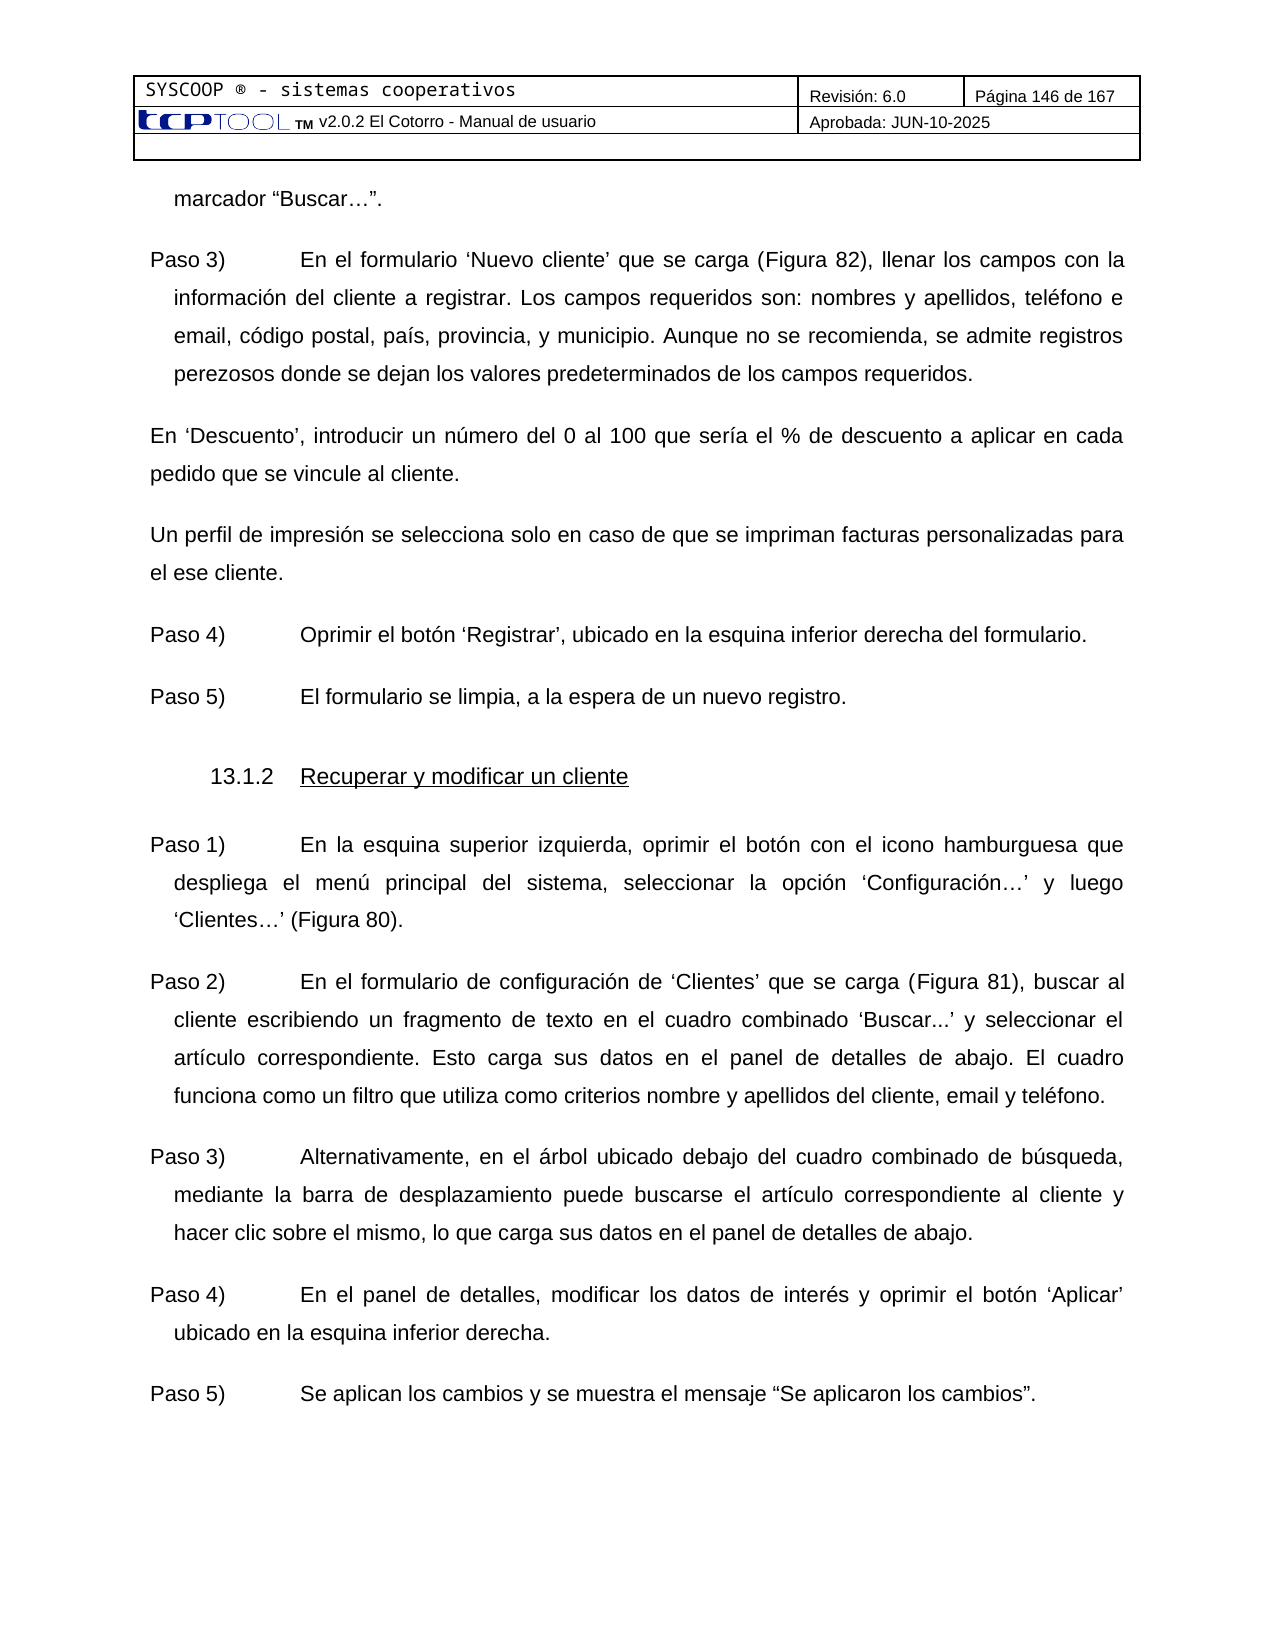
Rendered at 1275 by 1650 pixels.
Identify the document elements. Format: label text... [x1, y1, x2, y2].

list En el formulario ‘Nuevo cliente’ que se carga (Figura 82), llenar los campos con la información del cliente a registrar. Los campos requeridos son: nombres y apellidos, teléfono e email, código postal, país, provincia, y municipio. Aunque no se recomienda, se admite registros perezosos donde se dejan los valores predeterminados de los campos requeridos. [150, 247, 1125, 386]
list El formulario se limpia, a la espera de un nuevo registro. [150, 683, 1125, 709]
list Alternativamente, en el árbol ubicado debajo del cuadro combinado de búsqueda, mediante la barra de desplazamiento puede buscarse el artículo correspondiente al cliente y hacer clic sobre el mismo, lo que carga sus datos en el panel de detalles de abajo. [150, 1144, 1125, 1245]
list Se aplican los cambios y se muestra el mensaje “Se aplicaron los cambios”. [150, 1381, 1125, 1406]
subtitle Recuperar y modificar un cliente [210, 763, 1125, 790]
text Un perfil de impresión se selecciona solo en caso de que se impriman facturas personalizadas para el ese cliente. [150, 522, 1125, 585]
list En el formulario de configuración de ‘Clientes’ que se carga (Figura 81), buscar al cliente escribiendo un fragmento de texto en el cuadro combinado ‘Buscar...’ y seleccionar el artículo correspondiente. Esto carga sus datos en el panel de detalles de abajo. El cuadro funciona como un filtro que utiliza como criterios nombre y apellidos del cliente, email y teléfono. [150, 969, 1125, 1108]
picture [138, 110, 290, 130]
text En ‘Descuento’, introducir un número del 0 al 100 que sería el % de descuento a aplicar en cada pedido que se vincule al cliente. [150, 423, 1125, 486]
list marcador “Buscar…”. [150, 186, 1125, 211]
list Oprimir el botón ‘Registrar’, ubicado en la esquina inferior derecha del formulario. [150, 622, 1125, 647]
list En el panel de detalles, modificar los datos de interés y oprimir el botón ‘Aplicar’ ubicado en la esquina inferior derecha. [150, 1282, 1125, 1345]
list En la esquina superior izquierda, oprimir el botón con el icono hamburguesa que despliega el menú principal del sistema, seleccionar la opción ‘Configuración…’ y luego ‘Clientes…’ (Figura 80). [150, 832, 1125, 932]
